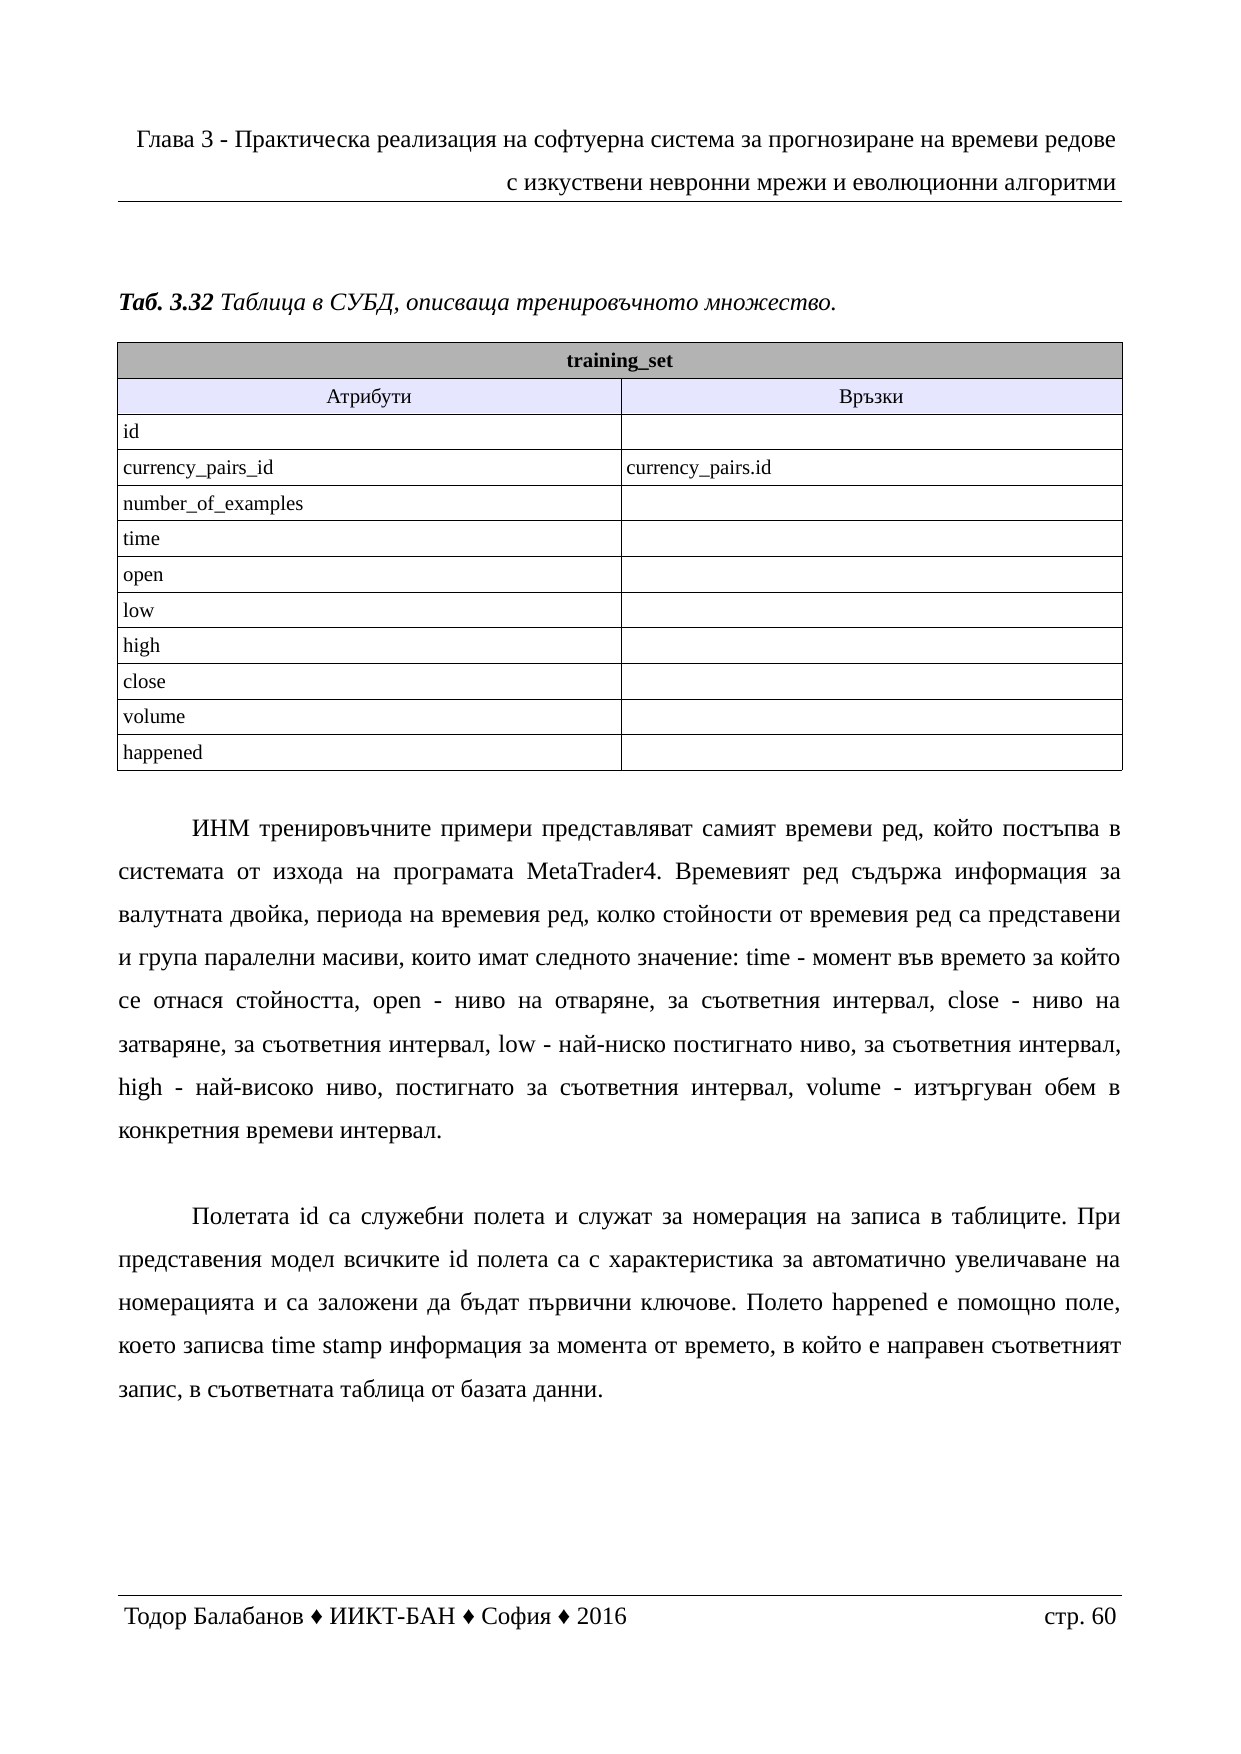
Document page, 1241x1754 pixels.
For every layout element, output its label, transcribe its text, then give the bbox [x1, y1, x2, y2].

text ИНМ тренировъчните примери представляват самият времеви ред, който постъпва в системата от изхода на програмата MetaTrader4. Времевият ред съдържа информация за валутната двойка, периода на времевия ред, колко стойности от времевия ред са представени и група паралелни масиви, които имат следното значение: time - момент във времето за който се отнася стойността, open - ниво на отваряне, за съответния интервал, close - ниво на затваряне, за съответния интервал, low - най-ниско постигнато ниво, за съответния интервал, high - най-високо ниво, постигнато за съответния интервал, volume - изтъргуван обем в конкретния времеви интервал. [118, 813, 1122, 1144]
table_cell volume [118, 700, 621, 734]
table_cell [622, 735, 1122, 770]
table_cell id [118, 415, 621, 449]
table_cell close [118, 664, 621, 698]
table_cell currency_pairs_id [118, 450, 621, 485]
table_cell currency_pairs.id [622, 450, 1122, 485]
table_cell [622, 521, 1122, 556]
text Таб. 3.32 Таблица в СУБД, описваща тренировъчното множество. [118, 287, 1122, 315]
table_cell [622, 593, 1122, 627]
table_cell [622, 486, 1122, 520]
table_cell [622, 415, 1122, 449]
table_cell [622, 700, 1122, 734]
table_cell low [118, 593, 621, 627]
table_cell time [118, 521, 621, 556]
table_cell [622, 557, 1122, 592]
text Полетата id са служебни полета и служат за номерация на записа в таблиците. При представения модел всичките id полета са с характеристика за автоматично увеличаване на номерацията и са заложени да бъдат първични ключове. Полето happened е помощно поле, което записва time stamp информация за момента от времето, в който е направен съответният запис, в съответната таблица от базата данни. [118, 1201, 1122, 1402]
table_cell Атрибути [118, 379, 621, 413]
table_cell open [118, 557, 621, 592]
table_cell [622, 664, 1122, 698]
table_header training_set [118, 343, 1122, 378]
table_cell happened [118, 735, 621, 770]
table_cell high [118, 628, 621, 663]
table_cell [622, 628, 1122, 663]
table_cell Връзки [622, 379, 1122, 413]
table_cell number_of_examples [118, 486, 621, 520]
